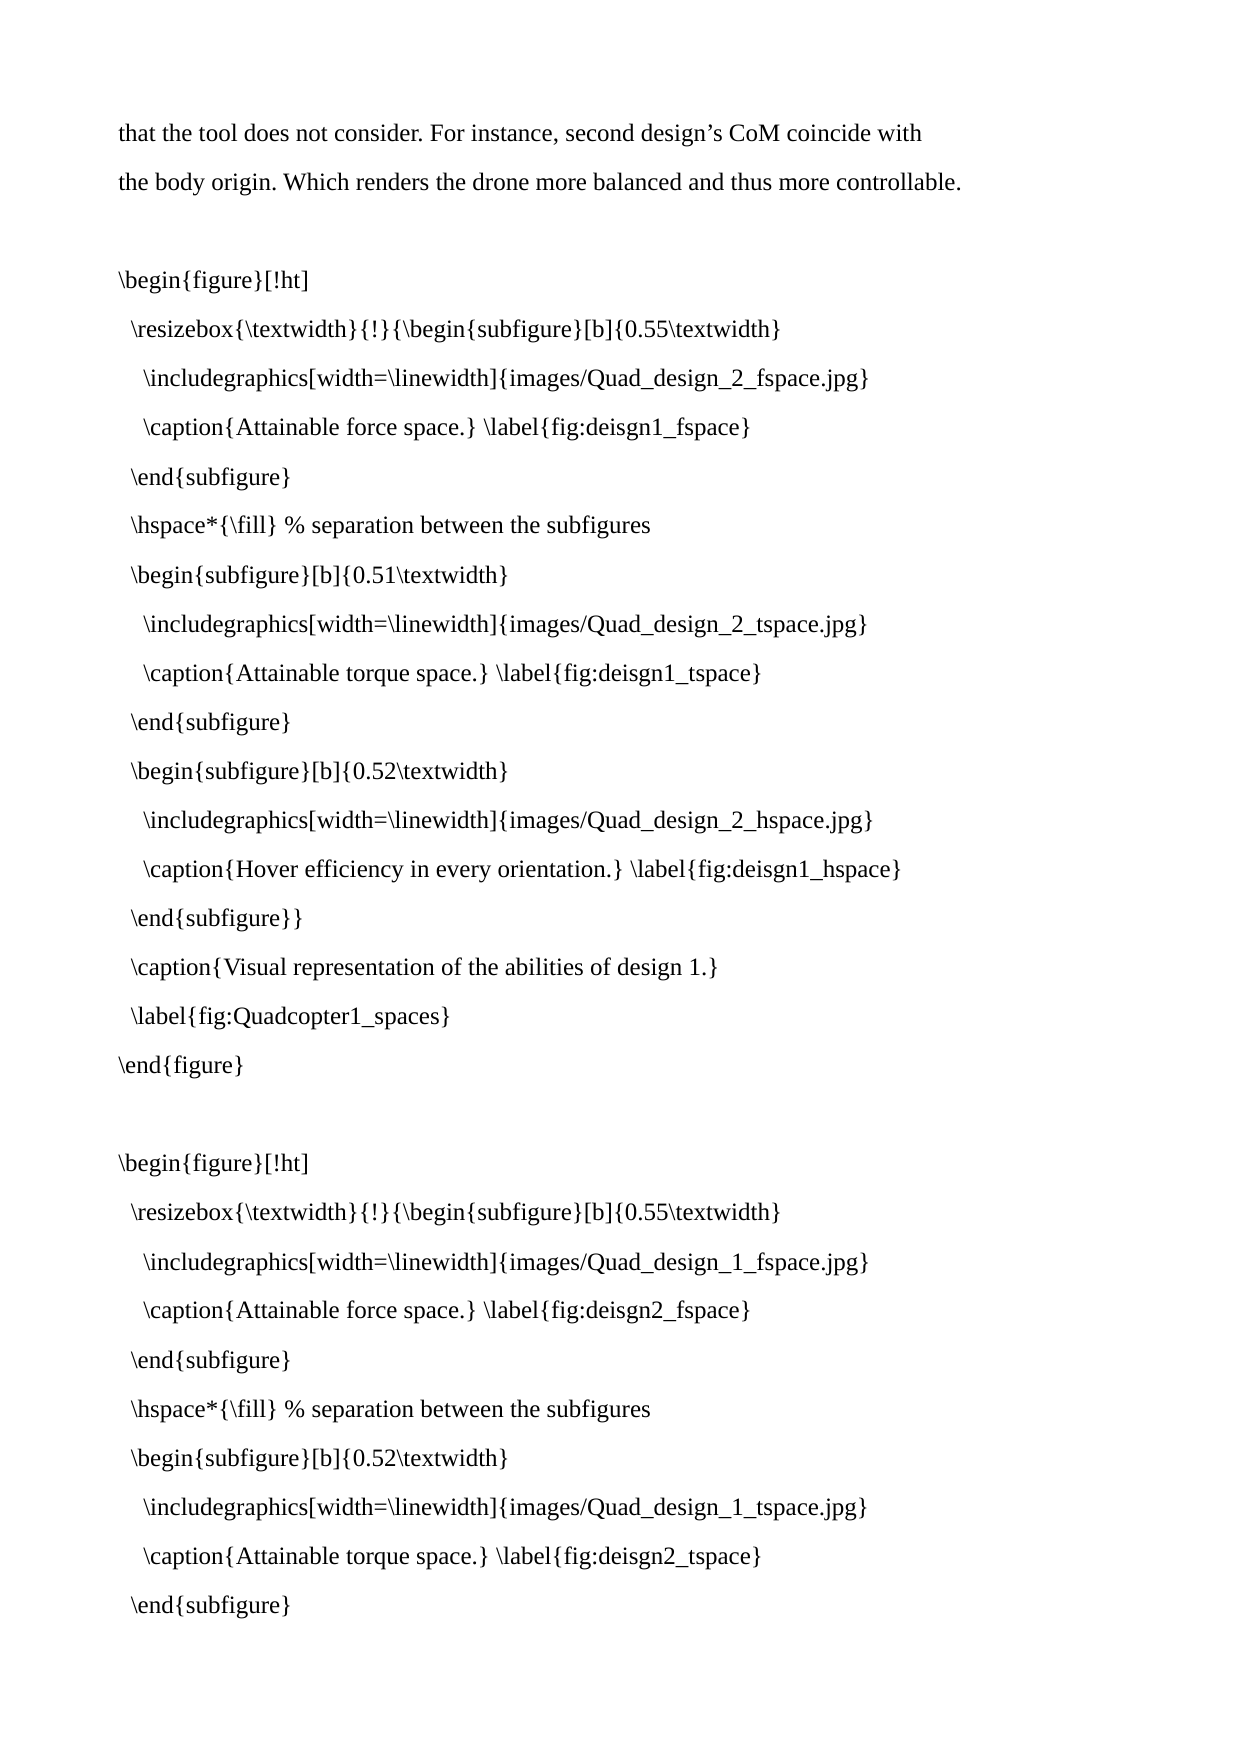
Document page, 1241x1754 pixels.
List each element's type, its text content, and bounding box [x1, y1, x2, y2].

text that the tool does not consider. For instance, second design’s CoM coincide with [118, 118, 1122, 147]
text \caption{Hover efficiency in every orientation.} \label{fig:deisgn1_hspace} [118, 854, 1122, 883]
text \begin{figure}[!ht] [118, 1148, 1122, 1177]
text \resizebox{\textwidth}{!}{\begin{subfigure}[b]{0.55\textwidth} [118, 1197, 1122, 1226]
text \hspace*{\fill} % separation between the subfigures [118, 511, 1122, 539]
text \end{subfigure} [118, 1590, 1122, 1619]
text \caption{Attainable torque space.} \label{fig:deisgn2_tspace} [118, 1541, 1122, 1570]
text \includegraphics[width=\linewidth]{images/Quad_design_2_tspace.jpg} [118, 609, 1122, 637]
text \includegraphics[width=\linewidth]{images/Quad_design_1_fspace.jpg} [118, 1247, 1122, 1275]
text the body origin. Which renders the drone more balanced and thus more controllable. [118, 167, 1122, 196]
text \end{figure} [118, 1050, 1122, 1079]
text \caption{Attainable torque space.} \label{fig:deisgn1_tspace} [118, 658, 1122, 687]
text \end{subfigure} [118, 1345, 1122, 1373]
text \caption{Visual representation of the abilities of design 1.} [118, 952, 1122, 981]
text \begin{figure}[!ht] [118, 265, 1122, 294]
text \end{subfigure} [118, 707, 1122, 736]
text \begin{subfigure}[b]{0.51\textwidth} [118, 560, 1122, 588]
text \begin{subfigure}[b]{0.52\textwidth} [118, 1443, 1122, 1472]
text \caption{Attainable force space.} \label{fig:deisgn2_fspace} [118, 1296, 1122, 1324]
text \begin{subfigure}[b]{0.52\textwidth} [118, 756, 1122, 785]
text \end{subfigure}} [118, 903, 1122, 932]
text \includegraphics[width=\linewidth]{images/Quad_design_2_hspace.jpg} [118, 805, 1122, 834]
text \includegraphics[width=\linewidth]{images/Quad_design_2_fspace.jpg} [118, 363, 1122, 392]
text \caption{Attainable force space.} \label{fig:deisgn1_fspace} [118, 412, 1122, 441]
text \end{subfigure} [118, 462, 1122, 490]
text \includegraphics[width=\linewidth]{images/Quad_design_1_tspace.jpg} [118, 1492, 1122, 1521]
text \resizebox{\textwidth}{!}{\begin{subfigure}[b]{0.55\textwidth} [118, 314, 1122, 343]
text \label{fig:Quadcopter1_spaces} [118, 1001, 1122, 1030]
text \hspace*{\fill} % separation between the subfigures [118, 1394, 1122, 1422]
